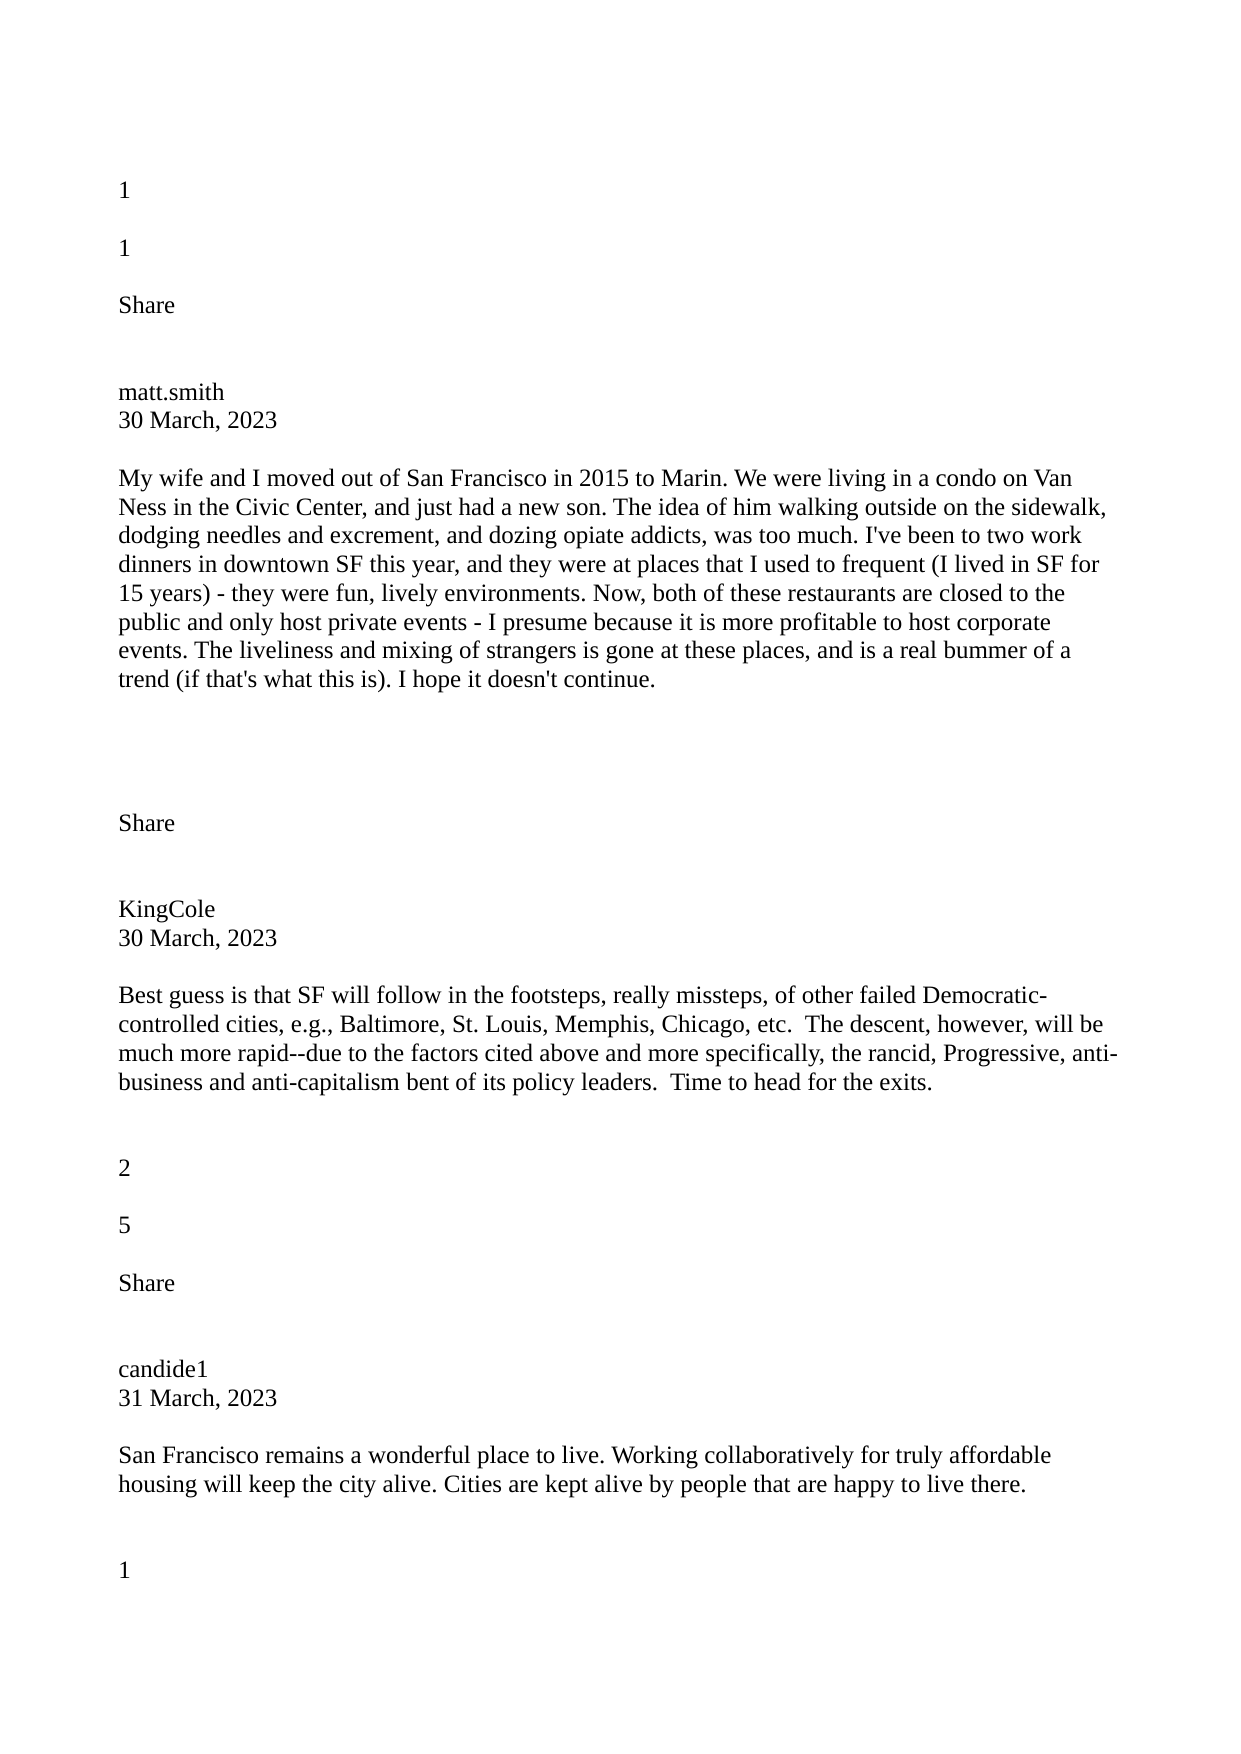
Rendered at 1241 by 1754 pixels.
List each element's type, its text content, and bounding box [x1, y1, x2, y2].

text Share [118, 291, 1122, 319]
text matt.smith [118, 377, 1122, 406]
text Best guess is that SF will follow in the footsteps, really missteps, of other failed Democratic-controlled cities, e.g., Baltimore, St. Louis, Memphis, Chicago, etc. The descent, however, will be much more rapid--due to the factors cited above and more specifically, the rancid, Progressive, anti-business and anti-capitalism bent of its policy leaders. Time to head for the exits. [118, 981, 1122, 1096]
text My wife and I moved out of San Francisco in 2015 to Marin. We were living in a condo on Van Ness in the Civic Center, and just had a new son. The idea of him walking outside on the sidewalk, dodging needles and excrement, and dozing opiate addicts, was too much. I've been to two work dinners in downtown SF this year, and they were at places that I used to frequent (I lived in SF for 15 years) - they were fun, lively environments. Now, both of these restaurants are closed to the public and only host private events - I presume because it is more profitable to host corporate events. The liveliness and mixing of strangers is gone at these places, and is a real bummer of a trend (if that's what this is). I hope it doesn't continue. [118, 463, 1122, 693]
text 2 [118, 1153, 1122, 1182]
text San Francisco remains a wonderful place to live. Working collaboratively for truly affordable housing will keep the city alive. Cities are kept alive by people that are happy to live there. [118, 1441, 1122, 1498]
text 30 March, 2023 [118, 406, 1122, 434]
text 1 [118, 176, 1122, 204]
text candide1 [118, 1354, 1122, 1383]
text 30 March, 2023 [118, 923, 1122, 952]
text KingCole [118, 894, 1122, 923]
text Share [118, 808, 1122, 837]
text 5 [118, 1211, 1122, 1239]
text 31 March, 2023 [118, 1383, 1122, 1412]
text 1 [118, 1556, 1122, 1584]
text Share [118, 1268, 1122, 1297]
text 1 [118, 233, 1122, 262]
